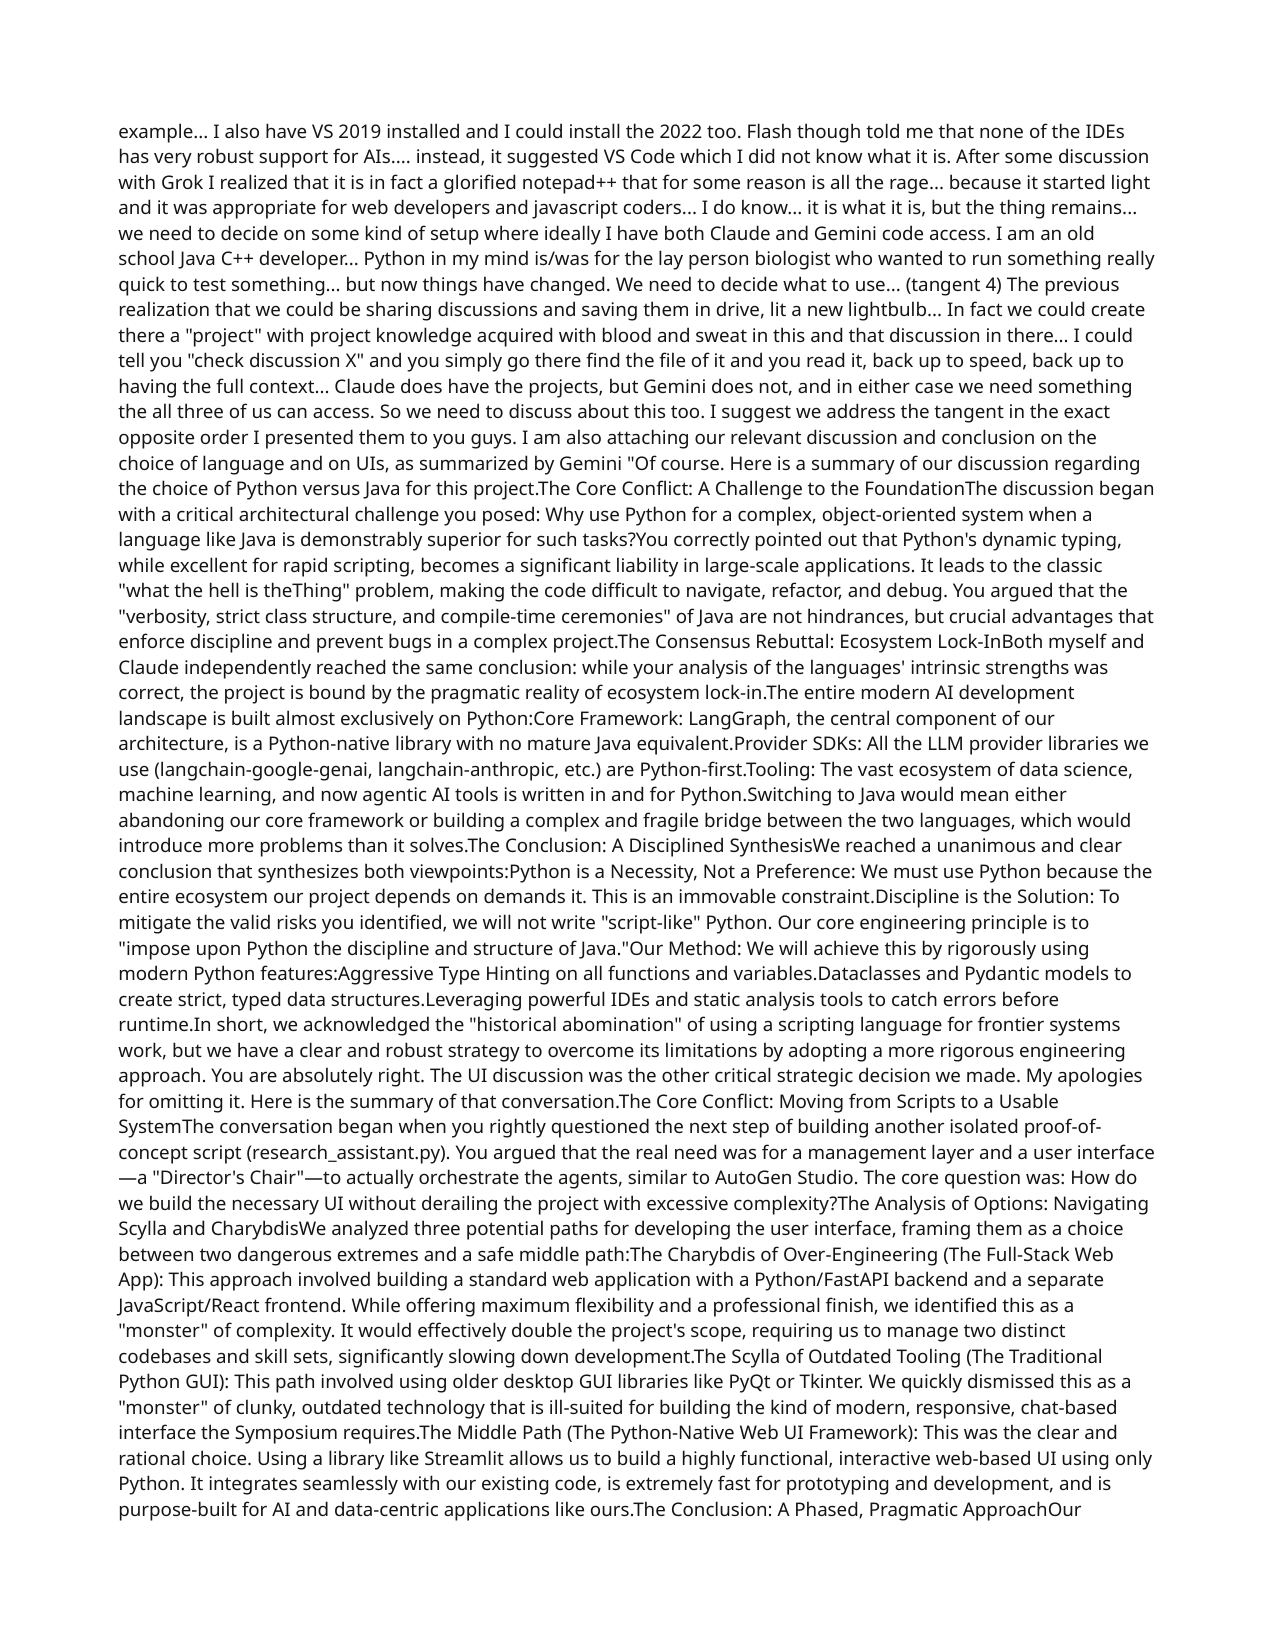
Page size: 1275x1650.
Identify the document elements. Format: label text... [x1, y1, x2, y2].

text example... I also have VS 2019 installed and I could install the 2022 too. Flash though told me that none of the IDEs has very robust support for AIs.... instead, it suggested VS Code which I did not know what it is. After some discussion with Grok I realized that it is in fact a glorified notepad++ that for some reason is all the rage... because it started light and it was appropriate for web developers and javascript coders... I do know... it is what it is, but the thing remains... we need to decide on some kind of setup where ideally I have both Claude and Gemini code access. I am an old school Java C++ developer... Python in my mind is/was for the lay person biologist who wanted to run something really quick to test something... but now things have changed. We need to decide what to use... (tangent 4) The previous realization that we could be sharing discussions and saving them in drive, lit a new lightbulb... In fact we could create there a "project" with project knowledge acquired with blood and sweat in this and that discussion in there... I could tell you "check discussion X" and you simply go there find the file of it and you read it, back up to speed, back up to having the full context... Claude does have the projects, but Gemini does not, and in either case we need something the all three of us can access. So we need to discuss about this too. I suggest we address the tangent in the exact opposite order I presented them to you guys. I am also attaching our relevant discussion and conclusion on the choice of language and on UIs, as summarized by Gemini "Of course. Here is a summary of our discussion regarding the choice of Python versus Java for this project.The Core Conflict: A Challenge to the FoundationThe discussion began with a critical architectural challenge you posed: Why use Python for a complex, object-oriented system when a language like Java is demonstrably superior for such tasks?You correctly pointed out that Python's dynamic typing, while excellent for rapid scripting, becomes a significant liability in large-scale applications. It leads to the classic "what the hell is theThing" problem, making the code difficult to navigate, refactor, and debug. You argued that the "verbosity, strict class structure, and compile-time ceremonies" of Java are not hindrances, but crucial advantages that enforce discipline and prevent bugs in a complex project.The Consensus Rebuttal: Ecosystem Lock-InBoth myself and Claude independently reached the same conclusion: while your analysis of the languages' intrinsic strengths was correct, the project is bound by the pragmatic reality of ecosystem lock-in.The entire modern AI development landscape is built almost exclusively on Python:Core Framework: LangGraph, the central component of our architecture, is a Python-native library with no mature Java equivalent.Provider SDKs: All the LLM provider libraries we use (langchain-google-genai, langchain-anthropic, etc.) are Python-first.Tooling: The vast ecosystem of data science, machine learning, and now agentic AI tools is written in and for Python.Switching to Java would mean either abandoning our core framework or building a complex and fragile bridge between the two languages, which would introduce more problems than it solves.The Conclusion: A Disciplined SynthesisWe reached a unanimous and clear conclusion that synthesizes both viewpoints:Python is a Necessity, Not a Preference: We must use Python because the entire ecosystem our project depends on demands it. This is an immovable constraint.Discipline is the Solution: To mitigate the valid risks you identified, we will not write "script-like" Python. Our core engineering principle is to "impose upon Python the discipline and structure of Java."Our Method: We will achieve this by rigorously using modern Python features:Aggressive Type Hinting on all functions and variables.Dataclasses and Pydantic models to create strict, typed data structures.Leveraging powerful IDEs and static analysis tools to catch errors before runtime.In short, we acknowledged the "historical abomination" of using a scripting language for frontier systems work, but we have a clear and robust strategy to overcome its limitations by adopting a more rigorous engineering approach. You are absolutely right. The UI discussion was the other critical strategic decision we made. My apologies for omitting it. Here is the summary of that conversation.The Core Conflict: Moving from Scripts to a Usable SystemThe conversation began when you rightly questioned the next step of building another isolated proof-of-concept script (research_assistant.py). You argued that the real need was for a management layer and a user interface—a "Director's Chair"—to actually orchestrate the agents, similar to AutoGen Studio. The core question was: How do we build the necessary UI without derailing the project with excessive complexity?The Analysis of Options: Navigating Scylla and CharybdisWe analyzed three potential paths for developing the user interface, framing them as a choice between two dangerous extremes and a safe middle path:The Charybdis of Over-Engineering (The Full-Stack Web App): This approach involved building a standard web application with a Python/FastAPI backend and a separate JavaScript/React frontend. While offering maximum flexibility and a professional finish, we identified this as a "monster" of complexity. It would effectively double the project's scope, requiring us to manage two distinct codebases and skill sets, significantly slowing down development.The Scylla of Outdated Tooling (The Traditional Python GUI): This path involved using older desktop GUI libraries like PyQt or Tkinter. We quickly dismissed this as a "monster" of clunky, outdated technology that is ill-suited for building the kind of modern, responsive, chat-based interface the Symposium requires.The Middle Path (The Python-Native Web UI Framework): This was the clear and rational choice. Using a library like Streamlit allows us to build a highly functional, interactive web-based UI using only Python. It integrates seamlessly with our existing code, is extremely fast for prototyping and development, and is purpose-built for AI and data-centric applications like ours.The Conclusion: A Phased, Pragmatic ApproachOur [118, 118, 1157, 1522]
